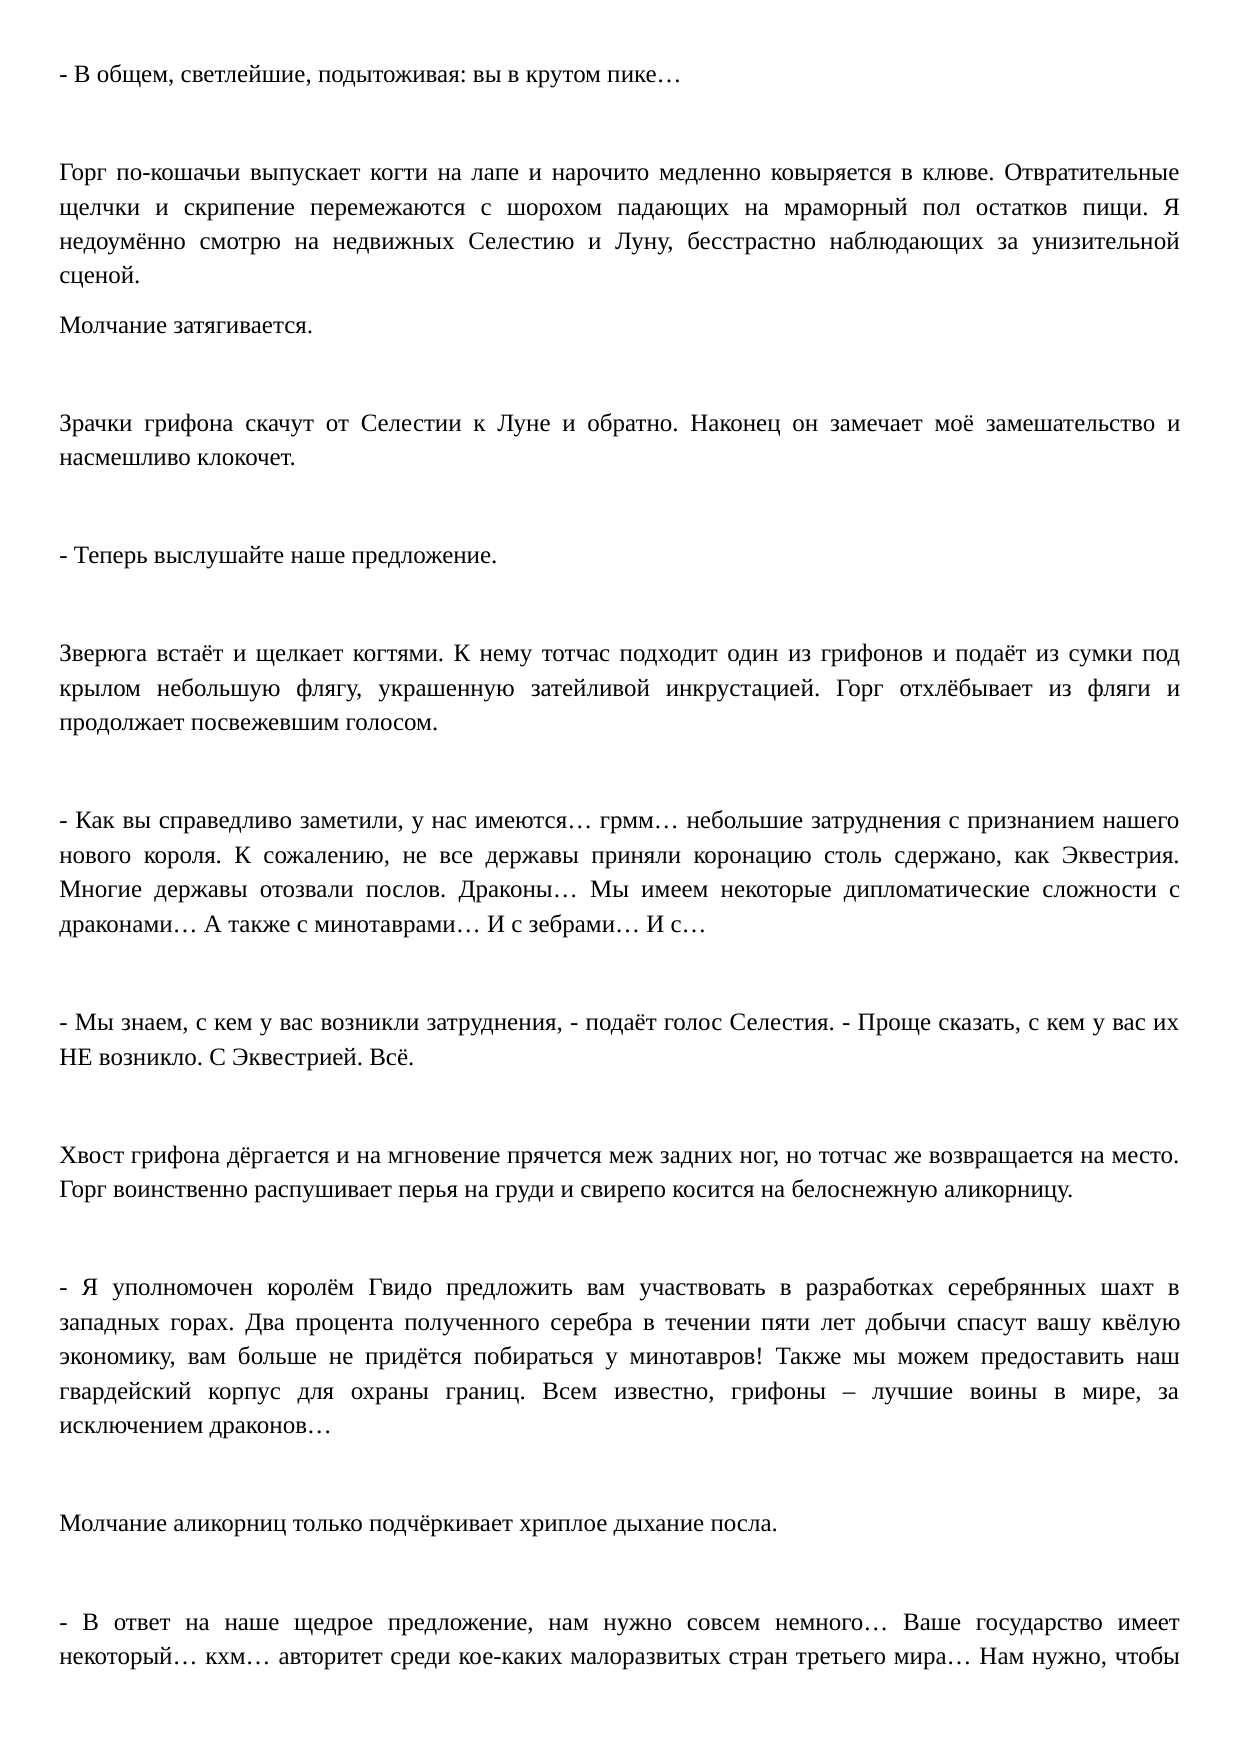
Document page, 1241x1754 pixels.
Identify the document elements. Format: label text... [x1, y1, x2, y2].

text - В общем, светлейшие, подытоживая: вы в крутом пике… [59, 59, 1181, 88]
text - Мы знаем, с кем у вас возникли затруднения, - подаёт голос Селестия. - Проще сказать, с кем у вас их НЕ возникло. С Эквестрией. Всё. [59, 1007, 1181, 1070]
text Горг по-кошачьи выпускает когти на лапе и нарочито медленно ковыряется в клюве. Отвратительные щелчки и скрипение перемежаются с шорохом падающих на мраморный пол остатков пищи. Я недоумённо смотрю на недвижных Селестию и Луну, бесстрастно наблюдающих за унизительной сценой. [59, 157, 1181, 289]
text Зрачки грифона скачут от Селестии к Луне и обратно. Наконец он замечает моё замешательство и насмешливо клокочет. [59, 408, 1181, 471]
text - Я уполномочен королём Гвидо предложить вам участвовать в разработках серебрянных шахт в западных горах. Два процента полученного серебра в течении пяти лет добычи спасут вашу квёлую экономику, вам больше не придётся побираться у минотавров! Также мы можем предоставить наш гвардейский корпус для охраны границ. Всем известно, грифоны – лучшие воины в мире, за исключением драконов… [59, 1272, 1181, 1439]
text - В ответ на наше щедрое предложение, нам нужно совсем немного… Ваше государство имеет некоторый… кхм… авторитет среди кое-каких малоразвитых стран третьего мира… Нам нужно, чтобы [59, 1607, 1181, 1670]
text Молчание аликорниц только подчёркивает хриплое дыхание посла. [59, 1508, 1181, 1537]
text - Как вы справедливо заметили, у нас имеются… грмм… небольшие затруднения с признанием нашего нового короля. К сожалению, не все державы приняли коронацию столь сдержано, как Эквестрия. Многие державы отозвали послов. Драконы… Мы имеем некоторые дипломатические сложности с драконами… А также с минотаврами… И с зебрами… И с… [59, 806, 1181, 938]
text Молчание затягивается. [59, 310, 1181, 338]
text Хвост грифона дёргается и на мгновение прячется меж задних ног, но тотчас же возвращается на место. Горг воинственно распушивает перья на груди и свирепо косится на белоснежную аликорницу. [59, 1140, 1181, 1203]
text - Теперь выслушайте наше предложение. [59, 540, 1181, 569]
text Зверюга встаёт и щелкает когтями. К нему тотчас подходит один из грифонов и подаёт из сумки под крылом небольшую флягу, украшенную затейливой инкрустацией. Горг отхлёбывает из фляги и продолжает посвежевшим голосом. [59, 638, 1181, 736]
